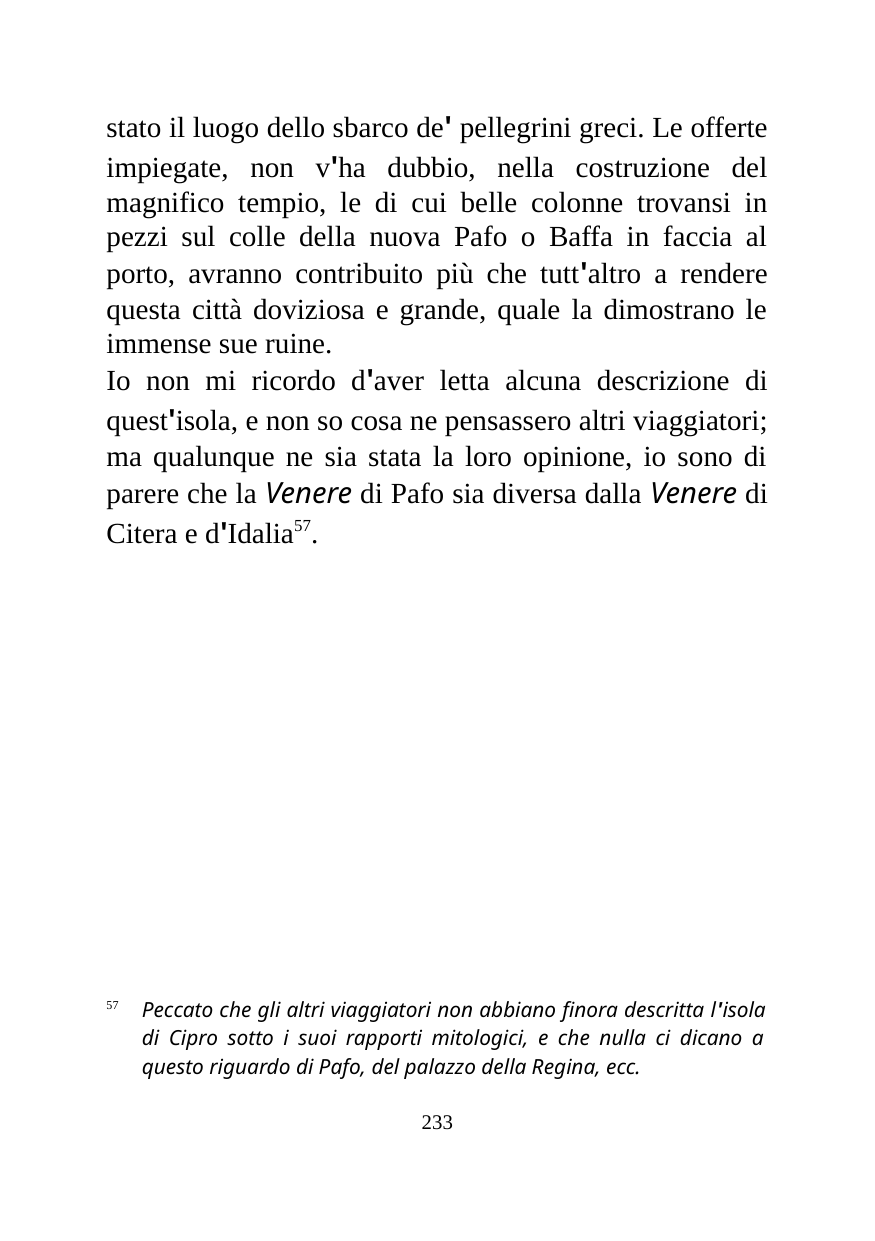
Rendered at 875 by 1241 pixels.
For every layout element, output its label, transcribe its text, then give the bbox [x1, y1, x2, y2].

text Peccato che gli altri viaggiatori non abbiano finora descritta l'isola di Cipro sotto i suoi rapporti mitologici, e che nulla ci dicano a questo riguardo di Pafo, del palazzo della Regina, ecc. [106, 995, 768, 1080]
text Io non mi ricordo d'aver letta alcuna descrizione di quest'isola, e non so cosa ne pensassero altri viaggiatori; ma qualunque ne sia stata la loro opinione, io sono di parere che la Venere di Pafo sia diversa dalla Venere di Citera e d'Idalia. [106, 359, 768, 552]
text stato il luogo dello sbarco de' pellegrini greci. Le offerte impiegate, non v'ha dubbio, nella costruzione del magnifico tempio, le di cui belle colonne trovansi in pezzi sul colle della nuova Pafo o Baffa in faccia al porto, avranno contribuito più che tutt'altro a rendere questa città doviziosa e grande, quale la dimostrano le immense sue ruine. [106, 106, 768, 359]
